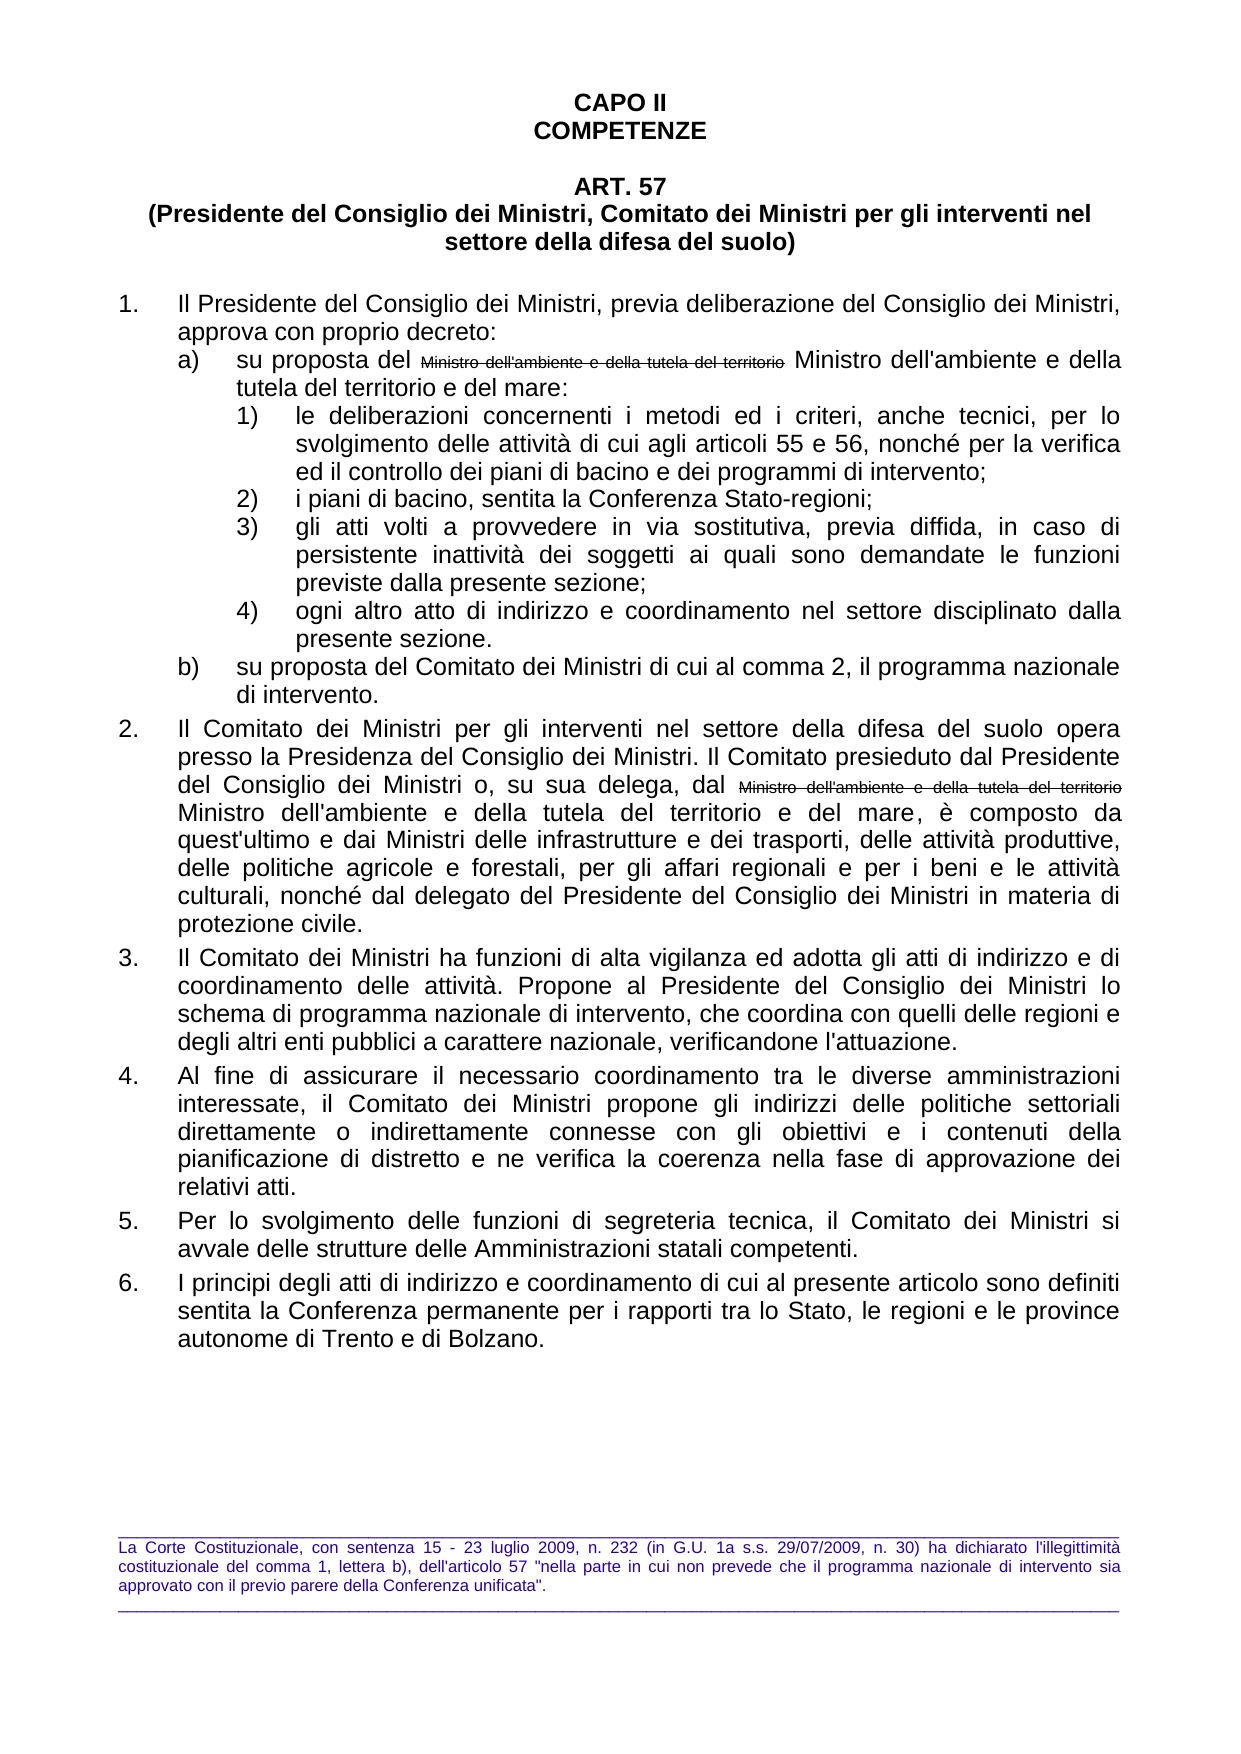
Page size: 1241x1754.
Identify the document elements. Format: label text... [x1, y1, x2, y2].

text 2. Il Comitato dei Ministri per gli interventi nel settore della difesa del suolo opera presso la Presidenza del Consiglio dei Ministri. Il Comitato presieduto dal Presidente del Consiglio dei Ministri o, su sua delega, dal Ministro dell'ambiente e della tutela del territorio Ministro dell'ambiente e della tutela del territorio e del mare, è composto da quest'ultimo e dai Ministri delle infrastrutture e dei trasporti, delle attività produttive, delle politiche agricole e forestali, per gli affari regionali e per i beni e le attività culturali, nonché dal delegato del Presidente del Consiglio dei Ministri in materia di protezione civile. [118, 714, 1122, 938]
text 2) i piani di bacino, sentita la Conferenza Stato-regioni; [236, 485, 1122, 513]
text La Corte Costituzionale, con sentenza 15 - 23 luglio 2009, n. 232 (in G.U. 1a s.s. 29/07/2009, n. 30) ha dichiarato l'illegittimità costituzionale del comma 1, lettera b), dell'articolo 57 "nella parte in cui non prevede che il programma nazionale di intervento sia approvato con il previo parere della Conferenza unificata". [118, 1539, 1122, 1594]
text 3) gli atti volti a provvedere in via sostitutiva, previa diffida, in caso di persistente inattività dei soggetti ai quali sono demandate le funzioni previste dalla presente sezione; [236, 513, 1122, 597]
text 3. Il Comitato dei Ministri ha funzioni di alta vigilanza ed adotta gli atti di indirizzo e di coordinamento delle attività. Propone al Presidente del Consiglio dei Ministri lo schema di programma nazionale di intervento, che coordina con quelli delle regioni e degli altri enti pubblici a carattere nazionale, verificandone l'attuazione. [118, 944, 1122, 1056]
text 5. Per lo svolgimento delle funzioni di segreteria tecnica, il Comitato dei Ministri si avvale delle strutture delle Amministrazioni statali competenti. [118, 1207, 1122, 1263]
text 4. Al fine di assicurare il necessario coordinamento tra le diverse amministrazioni interessate, il Comitato dei Ministri propone gli indirizzi delle politiche settoriali direttamente o indirettamente connesse con gli obiettivi e i contenuti della pianificazione di distretto e ne verifica la coerenza nella fase di approvazione dei relativi atti. [118, 1061, 1122, 1201]
text ____________________________________________________________________________________________________________ [118, 1594, 1122, 1613]
text a) su proposta del Ministro dell'ambiente e della tutela del territorio Ministro dell'ambiente e della tutela del territorio e del mare: [177, 346, 1122, 402]
text 6. I principi degli atti di indirizzo e coordinamento di cui al presente articolo sono definiti sentita la Conferenza permanente per i rapporti tra lo Stato, le regioni e le province autonome di Trento e di Bolzano. [118, 1269, 1122, 1352]
text 1. Il Presidente del Consiglio dei Ministri, previa deliberazione del Consiglio dei Ministri, approva con proprio decreto: [118, 290, 1122, 346]
text 1) le deliberazioni concernenti i metodi ed i criteri, anche tecnici, per lo svolgimento delle attività di cui agli articoli 55 e 56, nonché per la verifica ed il controllo dei piani di bacino e dei programmi di intervento; [236, 402, 1122, 485]
text 4) ogni altro atto di indirizzo e coordinamento nel settore disciplinato dalla presente sezione. [236, 597, 1122, 653]
subtitle CAPO II COMPETENZE [118, 88, 1122, 144]
text ____________________________________________________________________________________________________________ [118, 1520, 1122, 1539]
text b) su proposta del Comitato dei Ministri di cui al comma 2, il programma nazionale di intervento. [177, 653, 1122, 709]
subtitle ART. 57 (Presidente del Consiglio dei Ministri, Comitato dei Ministri per gli interventi nel settore della difesa del suolo) [118, 172, 1122, 256]
